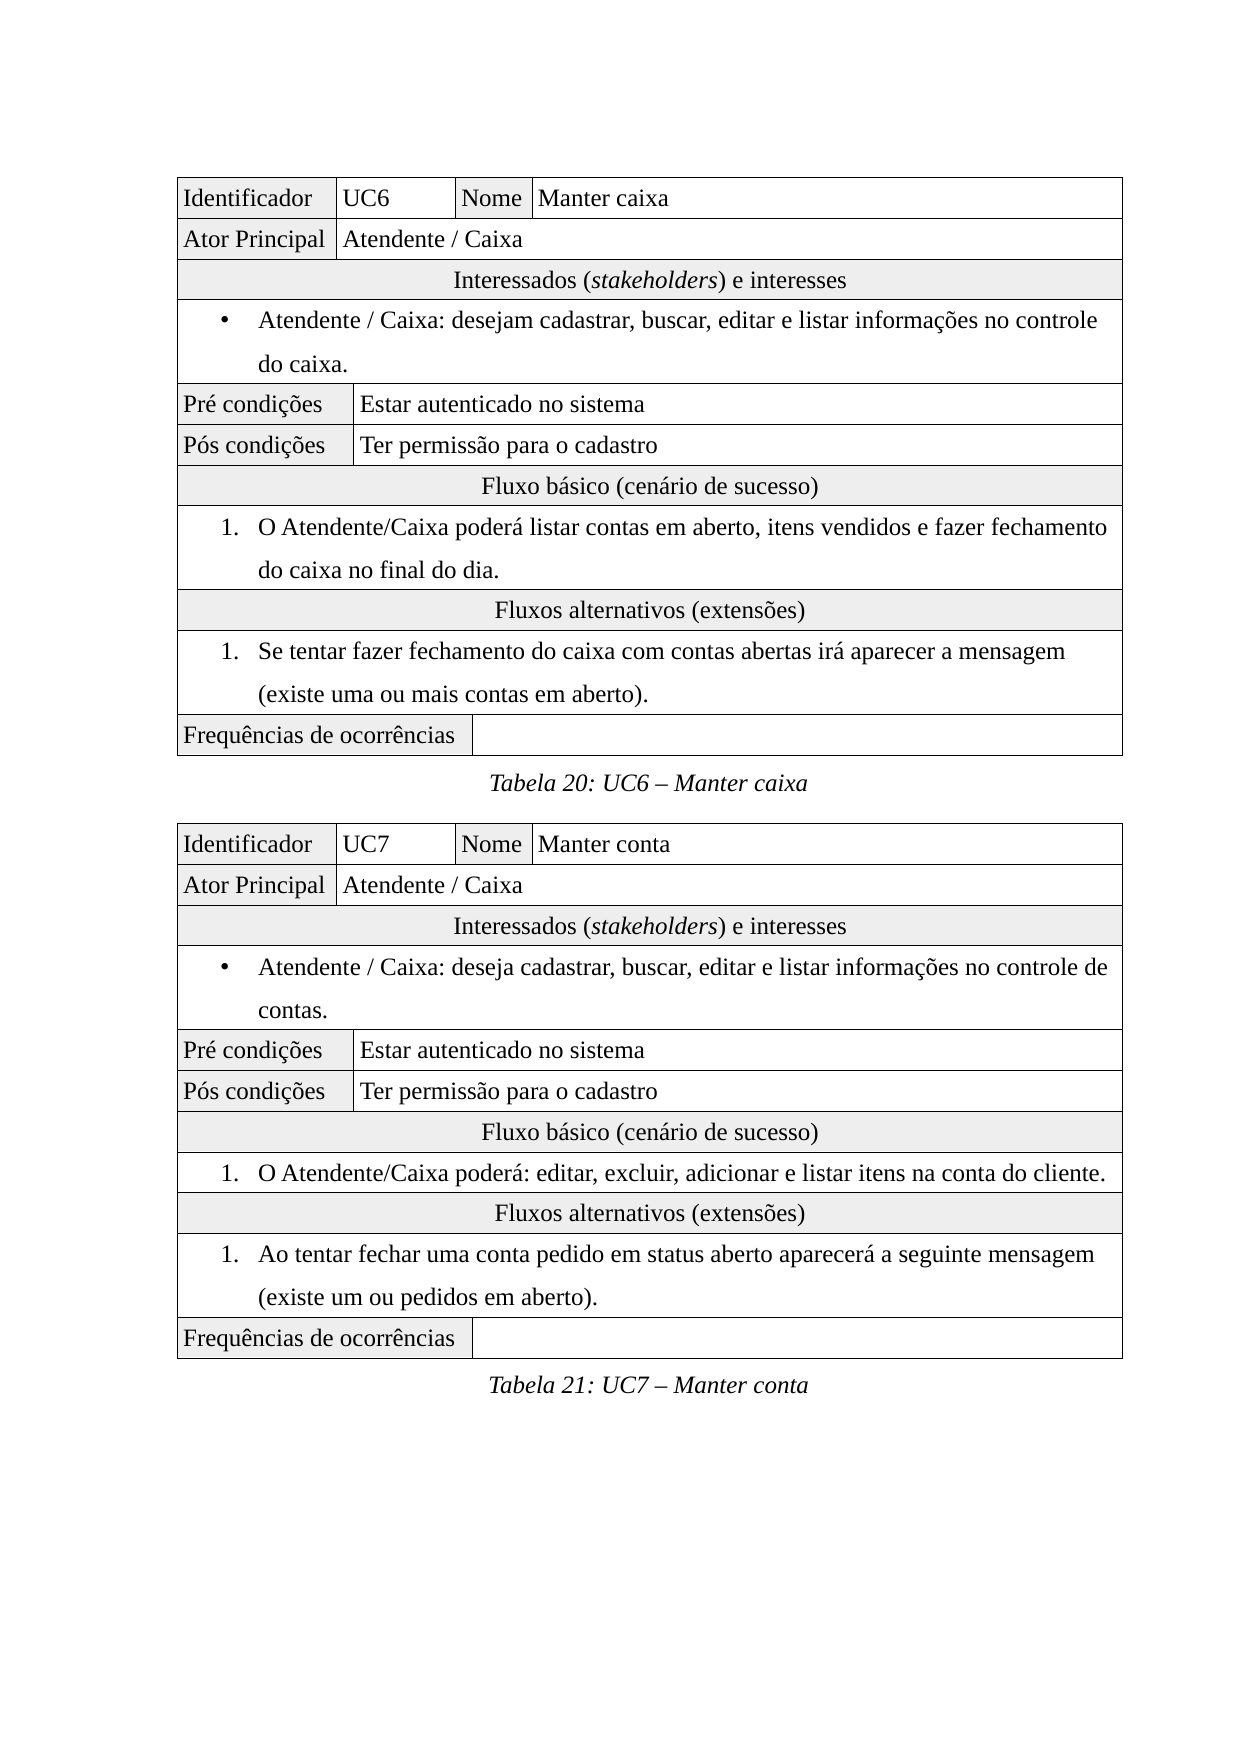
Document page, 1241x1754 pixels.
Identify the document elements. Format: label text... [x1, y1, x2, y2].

table_cell Atendente / Caixa: desejam cadastrar, buscar, editar e listar informações no controle do caixa. [178, 300, 1122, 383]
table_cell Atendente / Caixa [337, 219, 1122, 259]
table_cell [473, 1318, 1122, 1357]
table_cell Fluxo básico (cenário de sucesso) [178, 1112, 1122, 1151]
table_cell Fluxos alternativos (extensões) [178, 590, 1122, 630]
table_cell Ator Principal [178, 219, 336, 259]
table_cell Ter permissão para o cadastro [354, 425, 1122, 465]
table_header Nome [456, 824, 532, 864]
table_cell Pré condições [178, 1030, 353, 1070]
table_header Manter conta [533, 824, 1122, 864]
table_cell Atendente / Caixa: deseja cadastrar, buscar, editar e listar informações no controle de contas. [178, 946, 1122, 1029]
table_cell Ao tentar fechar uma conta pedido em status aberto aparecerá a seguinte mensagem (existe um ou pedidos em aberto). [178, 1234, 1122, 1317]
table_cell Fluxo básico (cenário de sucesso) [178, 466, 1122, 505]
table_cell Fluxos alternativos (extensões) [178, 1193, 1122, 1233]
table_cell Interessados (stakeholders) e interesses [178, 260, 1122, 299]
table_cell Frequências de ocorrências [178, 1318, 472, 1357]
table_header Identificador [178, 824, 336, 864]
table_cell O Atendente/Caixa poderá listar contas em aberto, itens vendidos e fazer fechamento do caixa no final do dia. [178, 506, 1122, 589]
text Tabela 20: UC6 – Manter caixa [177, 768, 1122, 796]
table_cell Pré condições [178, 384, 353, 424]
table_cell Frequências de ocorrências [178, 715, 472, 754]
table_cell Estar autenticado no sistema [354, 384, 1122, 424]
table_cell O Atendente/Caixa poderá: editar, excluir, adicionar e listar itens na conta do cliente. [178, 1153, 1122, 1192]
table_cell [473, 715, 1122, 754]
table_cell Ter permissão para o cadastro [354, 1071, 1122, 1111]
table_cell Pós condições [178, 425, 353, 465]
table_cell Pós condições [178, 1071, 353, 1111]
table_cell Interessados (stakeholders) e interesses [178, 906, 1122, 945]
table_header Manter caixa [533, 178, 1122, 218]
table_header UC7 [337, 824, 455, 864]
table_cell Se tentar fazer fechamento do caixa com contas abertas irá aparecer a mensagem (existe uma ou mais contas em aberto). [178, 631, 1122, 714]
table_header Identificador [178, 178, 336, 218]
text Tabela 21: UC7 – Manter conta [177, 1371, 1122, 1399]
table_cell Estar autenticado no sistema [354, 1030, 1122, 1070]
table_cell Atendente / Caixa [337, 865, 1122, 905]
table_header UC6 [337, 178, 455, 218]
table_cell Ator Principal [178, 865, 336, 905]
table_header Nome [456, 178, 532, 218]
